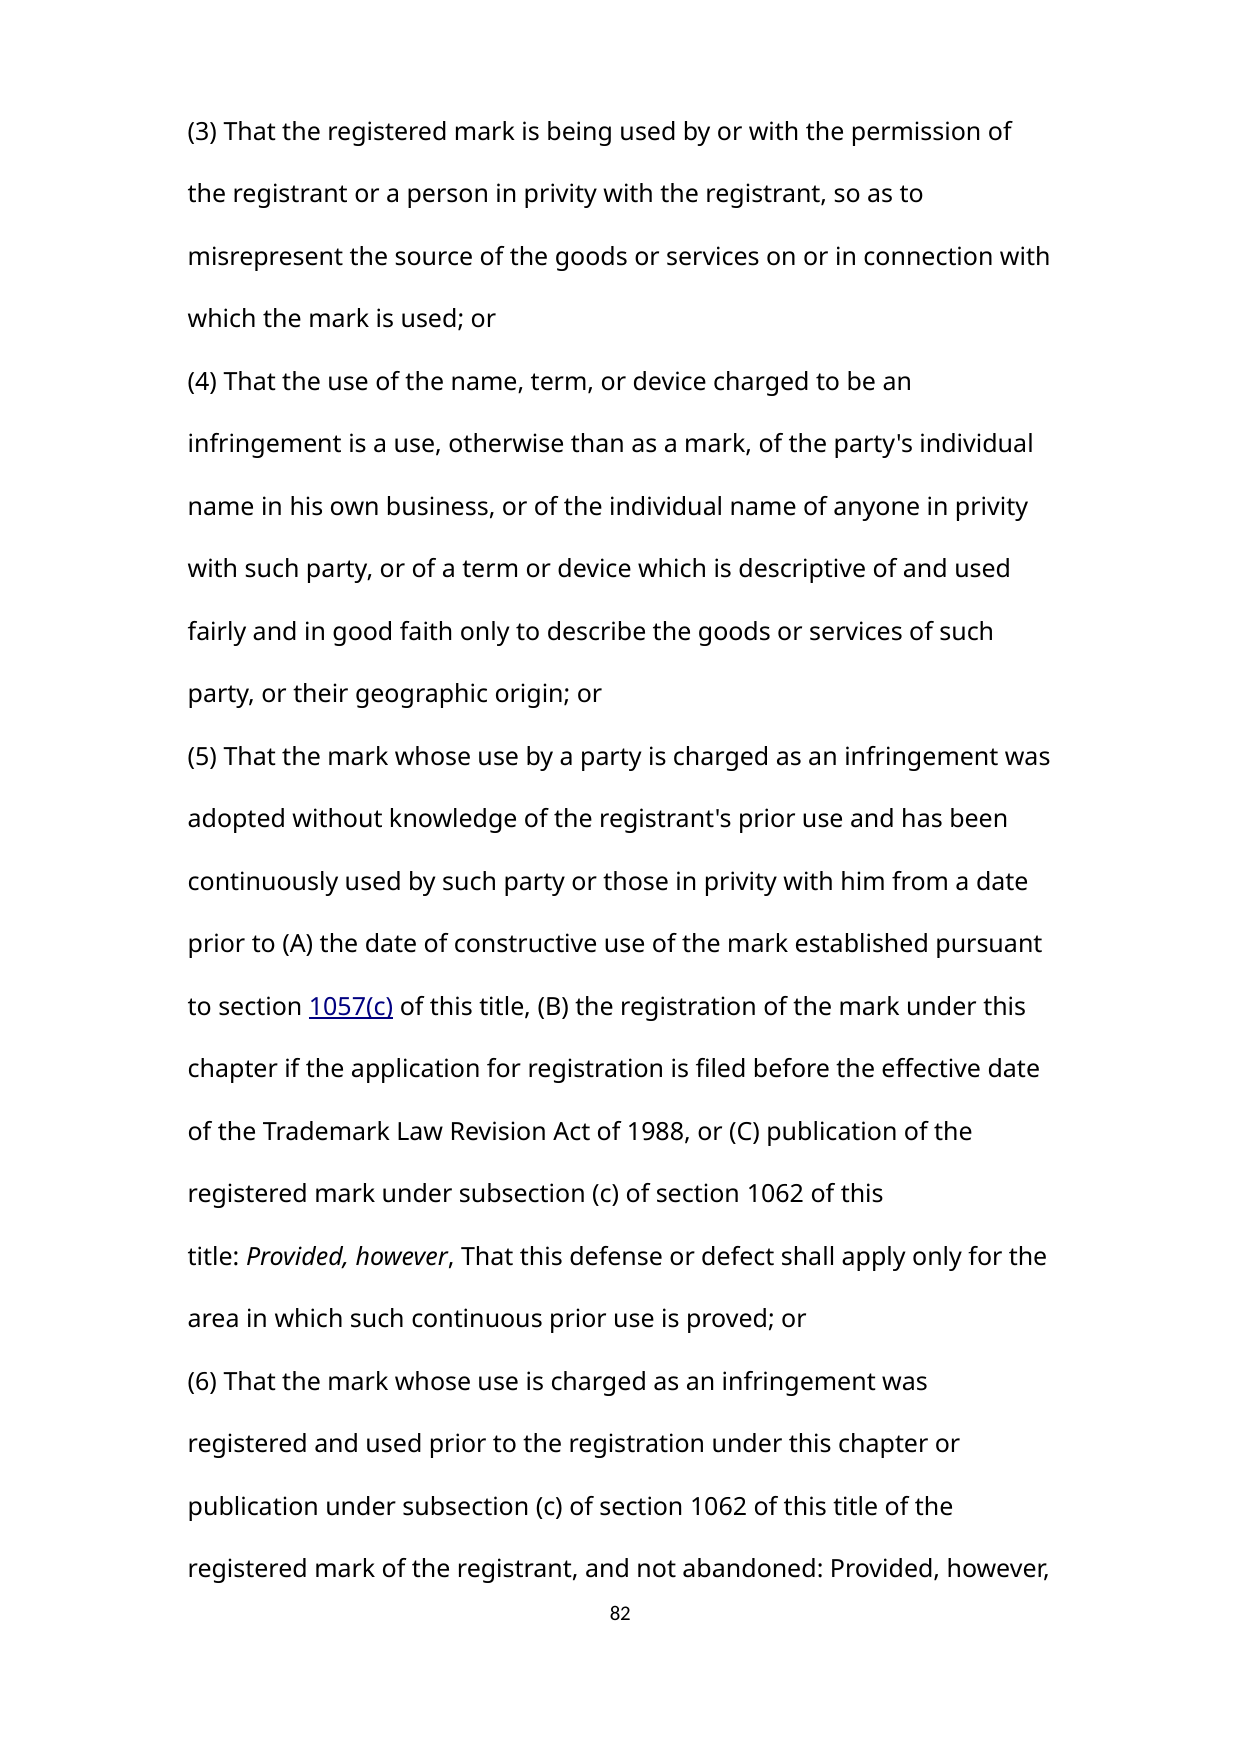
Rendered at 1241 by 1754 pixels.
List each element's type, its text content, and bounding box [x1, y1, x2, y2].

text (4) That the use of the name, term, or device charged to be an infringement is a use, otherwise than as a mark, of the party's individual name in his own business, or of the individual name of anyone in privity with such party, or of a term or device which is descriptive of and used fairly and in good faith only to describe the goods or services of such party, or their geographic origin; or [187, 339, 1053, 714]
text (6) That the mark whose use is charged as an infringement was registered and used prior to the registration under this chapter or publication under subsection (c) of section 1062 of this title of the registered mark of the registrant, and not abandoned: Provided, however, [187, 1339, 1053, 1589]
text (5) That the mark whose use by a party is charged as an infringement was adopted without knowledge of the registrant's prior use and has been continuously used by such party or those in privity with him from a date prior to (A) the date of constructive use of the mark established pursuant to section 1057(c) of this title, (B) the registration of the mark under this chapter if the application for registration is filed before the effective date of the Trademark Law Revision Act of 1988, or (C) publication of the registered mark under subsection (c) of section 1062 of this title: Provided, however, That this defense or defect shall apply only for the area in which such continuous prior use is proved; or [187, 714, 1053, 1339]
text (3) That the registered mark is being used by or with the permission of the registrant or a person in privity with the registrant, so as to misrepresent the source of the goods or services on or in connection with which the mark is used; or [187, 89, 1053, 339]
